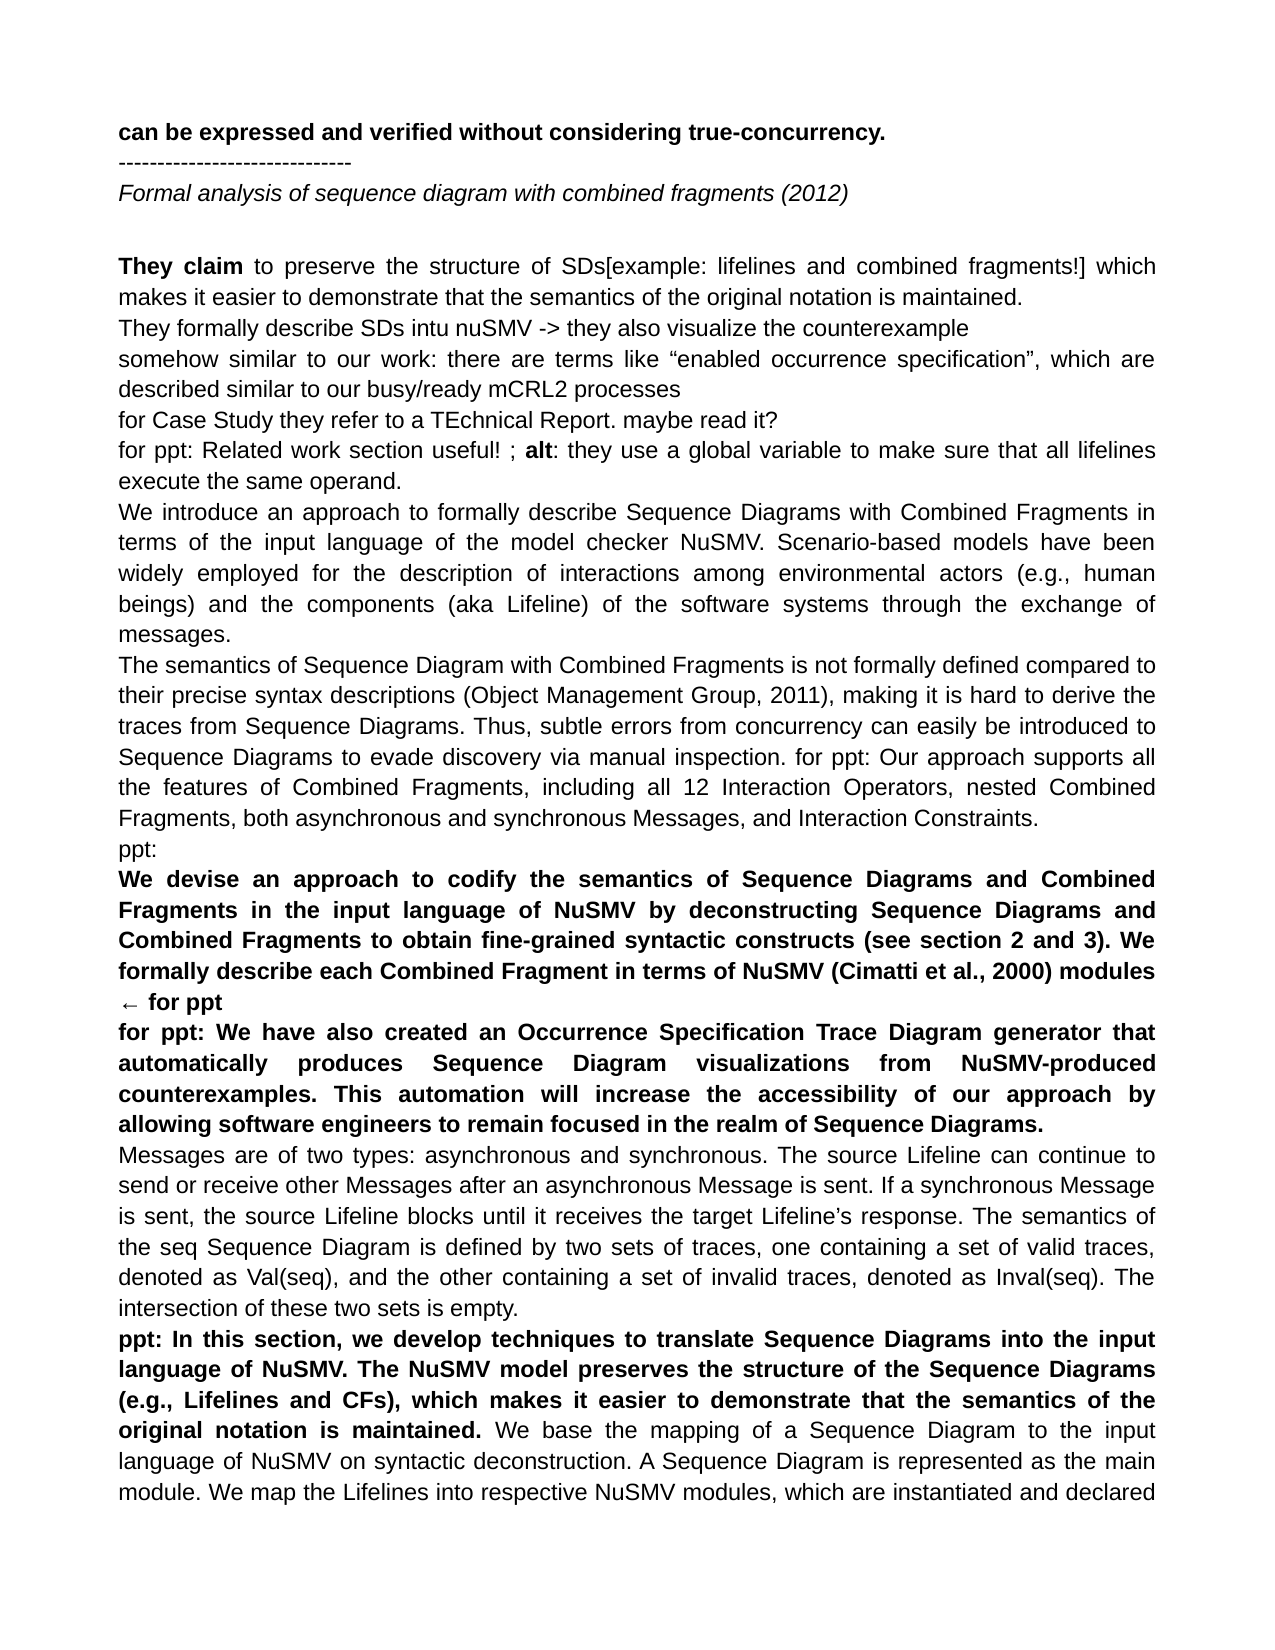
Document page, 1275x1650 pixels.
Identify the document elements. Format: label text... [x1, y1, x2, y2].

text ------------------------------ [118, 149, 1157, 176]
text We devise an approach to codify the semantics of Sequence Diagrams and Combined Fragments in the input language of NuSMV by deconstructing Sequence Diagrams and Combined Fragments to obtain fine-grained syntactic constructs (see section 2 and 3). We formally describe each Combined Fragment in terms of NuSMV (Cimatti et al., 2000) modules ← for ppt [118, 866, 1157, 1015]
text They claim to preserve the structure of SDs[example: lifelines and combined fragments!] which makes it easier to demonstrate that the semantics of the original notation is maintained. [118, 251, 1157, 311]
text somehow similar to our work: there are terms like “enabled occurrence specification”, which are described similar to our busy/ready mCRL2 processes [118, 345, 1157, 402]
text ppt: In this section, we develop techniques to translate Sequence Diagrams into the input language of NuSMV. The NuSMV model preserves the structure of the Sequence Diagrams (e.g., Lifelines and CFs), which makes it easier to demonstrate that the semantics of the original notation is maintained. We base the mapping of a Sequence Diagram to the input language of NuSMV on syntactic deconstruction. A Sequence Diagram is represented as the main module. We map the Lifelines into respective NuSMV modules, which are instantiated and declared [118, 1325, 1157, 1505]
text can be expressed and verified without considering true-concurrency. [118, 118, 1157, 145]
text The semantics of Sequence Diagram with Combined Fragments is not formally defined compared to their precise syntax descriptions (Object Management Group, 2011), making it is hard to derive the traces from Sequence Diagrams. Thus, subtle errors from concurrency can easily be introduced to Sequence Diagrams to evade discovery via manual inspection. for ppt: Our approach supports all the features of Combined Fragments, including all 12 Interaction Operators, nested Combined Fragments, both asynchronous and synchronous Messages, and Interaction Constraints. [118, 651, 1157, 831]
text ppt: [118, 835, 1157, 862]
text for Case Study they refer to a TEchnical Report. maybe read it? [118, 406, 1157, 433]
text Formal analysis of sequence diagram with combined fragments (2012) [118, 179, 1157, 206]
text Messages are of two types: asynchronous and synchronous. The source Lifeline can continue to send or receive other Messages after an asynchronous Message is sent. If a synchronous Message is sent, the source Lifeline blocks until it receives the target Lifeline’s response. The semantics of the seq Sequence Diagram is defined by two sets of traces, one containing a set of valid traces, denoted as Val(seq), and the other containing a set of invalid traces, denoted as Inval(seq). The intersection of these two sets is empty. [118, 1141, 1157, 1321]
text We introduce an approach to formally describe Sequence Diagrams with Combined Fragments in terms of the input language of the model checker NuSMV. Scenario-based models have been widely employed for the description of interactions among environmental actors (e.g., human beings) and the components (aka Lifeline) of the software systems through the exchange of messages. [118, 498, 1157, 647]
text for ppt: Related work section useful! ; alt: they use a global variable to make sure that all lifelines execute the same operand. [118, 437, 1157, 494]
text for ppt: We have also created an Occurrence Specification Trace Diagram generator that automatically produces Sequence Diagram visualizations from NuSMV-produced counterexamples. This automation will increase the accessibility of our approach by allowing software engineers to remain focused in the realm of Sequence Diagrams. [118, 1019, 1157, 1137]
text They formally describe SDs intu nuSMV -> they also visualize the counterexample [118, 314, 1157, 341]
